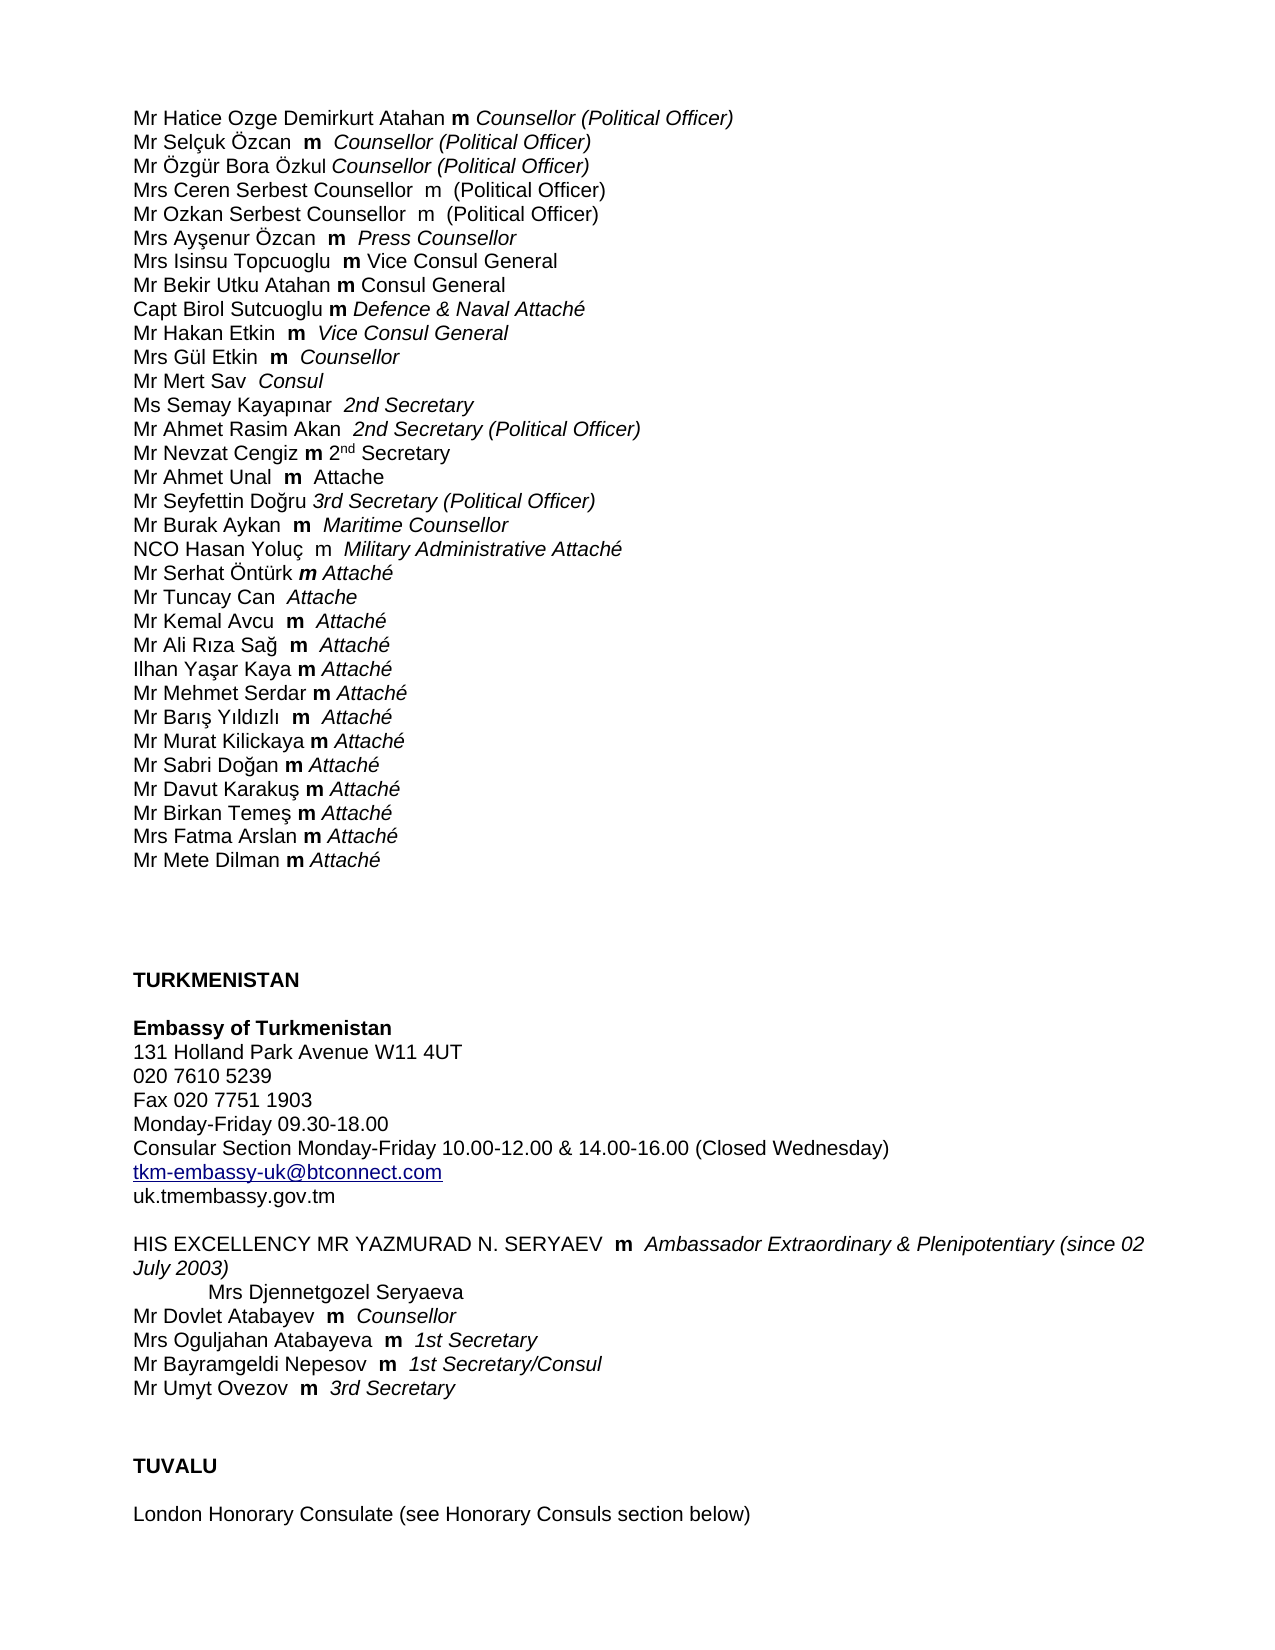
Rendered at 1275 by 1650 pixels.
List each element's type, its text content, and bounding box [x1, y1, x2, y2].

text Mrs Fatma Arslan m Attaché [133, 824, 1181, 848]
text Mrs Oguljahan Atabayeva m 1st Secretary [133, 1327, 1181, 1351]
text Mr Mete Dilman m Attaché [133, 848, 1181, 872]
text Mr Kemal Avcu m Attaché [133, 609, 1181, 633]
text tkm-embassy-uk@btconnect.com [133, 1160, 1181, 1184]
text Mrs Ayşenur Özcan m Press Counsellor [133, 225, 1181, 249]
text Mr Seyfettin Doğru 3rd Secretary (Political Officer) [133, 489, 1181, 513]
text Monday-Friday 09.30-18.00 [133, 1112, 1181, 1136]
text Mrs Djennetgozel Seryaeva [133, 1279, 1181, 1303]
text Mr Umyt Ovezov m 3rd Secretary [133, 1375, 1181, 1399]
text Ms Semay Kayapınar 2nd Secretary [133, 393, 1181, 417]
text Mr Ozkan Serbest Counsellor m (Political Officer) [133, 201, 1181, 225]
text NCO Hasan Yoluç m Military Administrative Attaché [133, 537, 1181, 561]
text Mr Burak Aykan m Maritime Counsellor [133, 513, 1181, 537]
text Mr Mehmet Serdar m Attaché [133, 681, 1181, 704]
text Mr Nevzat Cengiz m 2nd Secretary [133, 441, 1181, 465]
text HIS EXCELLENCY MR YAZMURAD N. SERYAEV m Ambassador Extraordinary & Plenipotentiary (since 02 July 2003) [133, 1232, 1181, 1279]
text Mr Sabri Doğan m Attaché [133, 752, 1181, 776]
text TUVALU [133, 1454, 1181, 1478]
text Mr Hakan Etkin m Vice Consul General [133, 321, 1181, 345]
text Ilhan Yaşar Kaya m Attaché [133, 657, 1181, 681]
text Mr Selçuk Özcan m Counsellor (Political Officer) [133, 129, 1181, 153]
text 131 Holland Park Avenue W11 4UT [133, 1040, 1181, 1064]
text 020 7610 5239 [133, 1064, 1181, 1088]
text Mr Hatice Ozge Demirkurt Atahan m Counsellor (Political Officer) [133, 106, 1181, 129]
text Capt Birol Sutcuoglu m Defence & Naval Attaché [133, 297, 1181, 321]
text Mrs Gül Etkin m Counsellor [133, 345, 1181, 369]
text Mr Birkan Temeş m Attaché [133, 800, 1181, 824]
text Mr Bekir Utku Atahan m Consul General [133, 273, 1181, 297]
text Mr Tuncay Can Attache [133, 585, 1181, 609]
text Fax 020 7751 1903 [133, 1088, 1181, 1112]
text uk.tmembassy.gov.tm [133, 1184, 1181, 1208]
text Mr Davut Karakuş m Attaché [133, 776, 1181, 800]
text Mr Ahmet Rasim Akan 2nd Secretary (Political Officer) [133, 417, 1181, 441]
text Mr Bayramgeldi Nepesov m 1st Secretary/Consul [133, 1351, 1181, 1375]
text Consular Section Monday-Friday 10.00-12.00 & 14.00-16.00 (Closed Wednesday) [133, 1136, 1181, 1160]
text Mr Murat Kilickaya m Attaché [133, 728, 1181, 752]
text Mr Barış Yıldızlı m Attaché [133, 704, 1181, 728]
text Mr Dovlet Atabayev m Counsellor [133, 1303, 1181, 1327]
subtitle TURKMENISTAN [133, 968, 1181, 992]
text Mrs Ceren Serbest Counsellor m (Political Officer) [133, 177, 1181, 201]
text Mr Ali Rıza Sağ m Attaché [133, 633, 1181, 657]
text London Honorary Consulate (see Honorary Consuls section below) [133, 1502, 1181, 1526]
text Mrs Isinsu Topcuoglu m Vice Consul General [133, 249, 1181, 273]
text Mr Mert Sav Consul [133, 369, 1181, 393]
text Embassy of Turkmenistan [133, 1016, 1181, 1040]
text Mr Ahmet Unal m Attache [133, 465, 1181, 489]
text Mr Serhat Öntürk m Attaché [133, 561, 1181, 585]
text Mr Özgür Bora Özkul Counsellor (Political Officer) [133, 153, 1181, 177]
